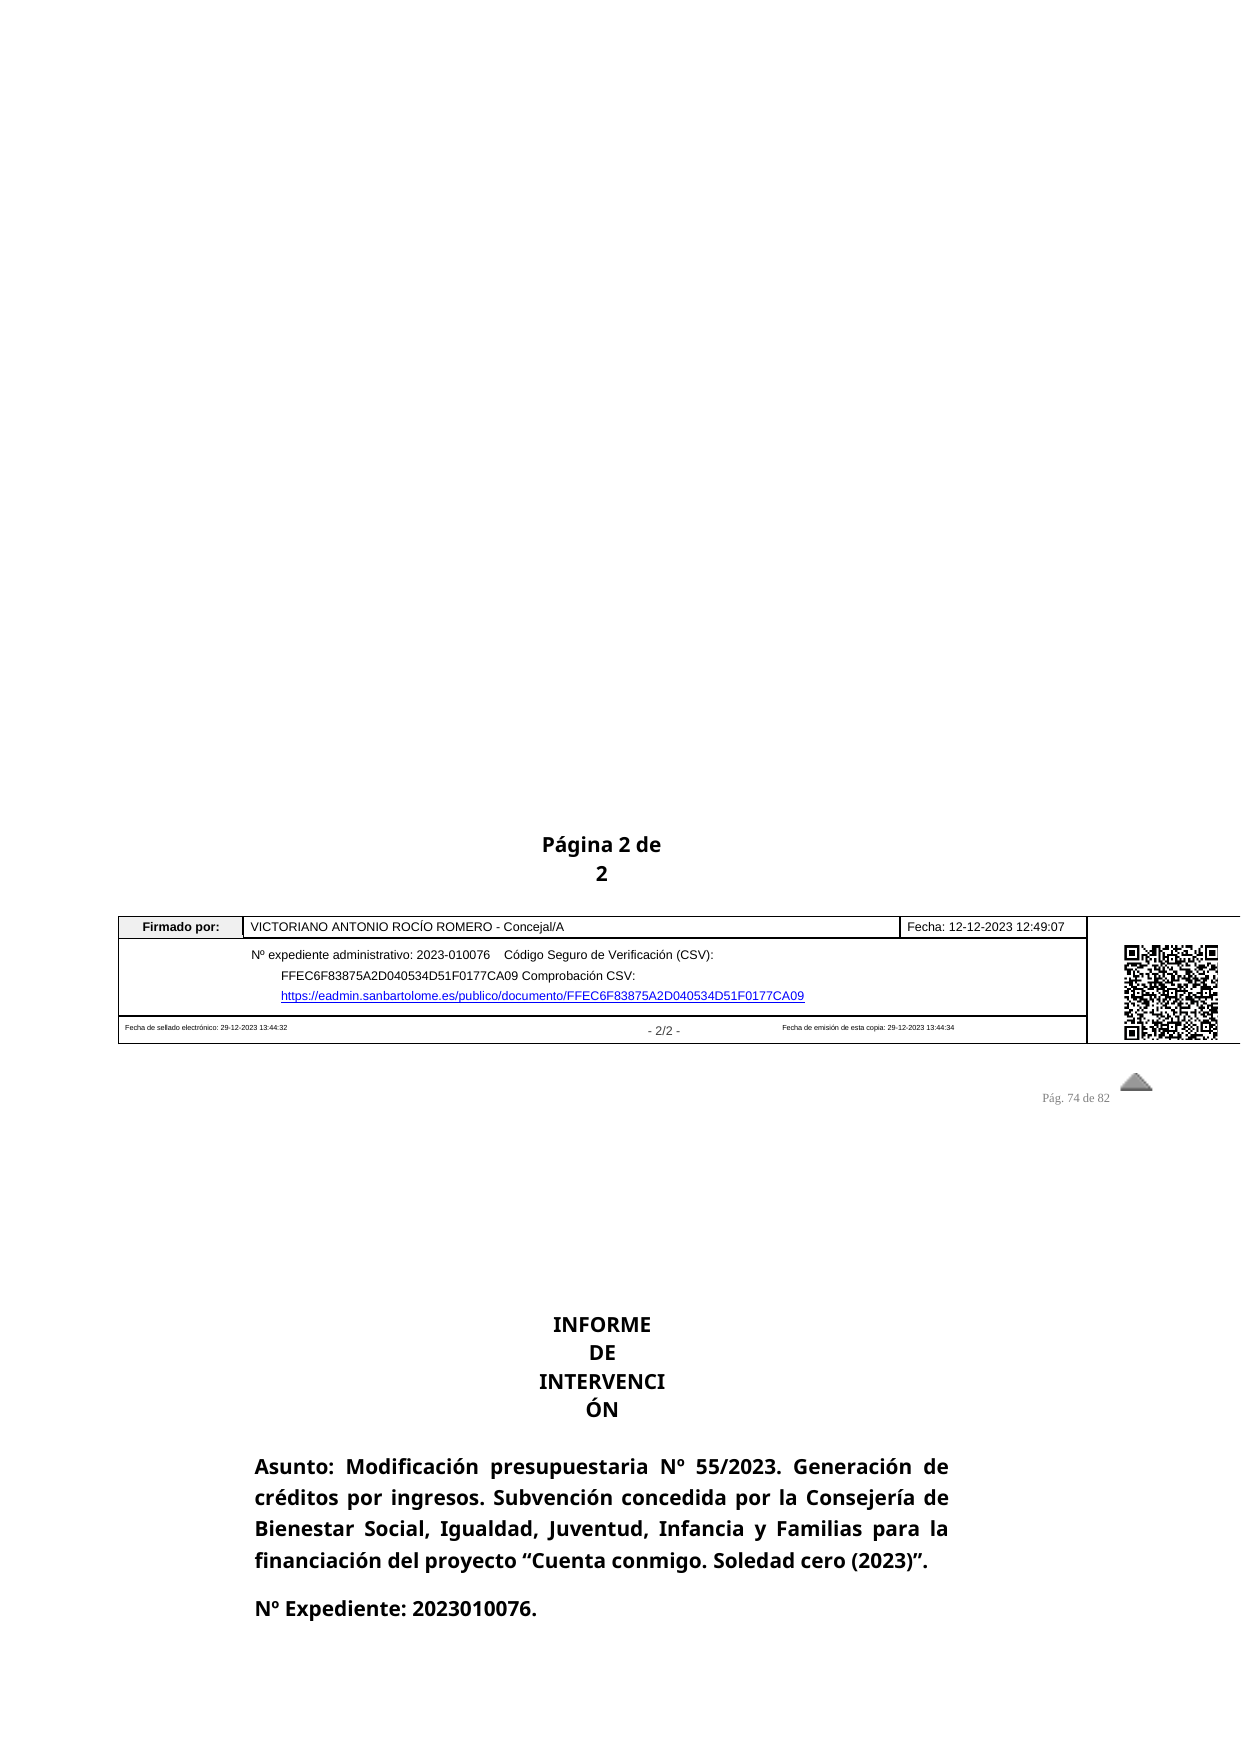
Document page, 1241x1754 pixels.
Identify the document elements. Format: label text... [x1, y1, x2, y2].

text INFORME DE INTERVENCIÓN [537, 1310, 667, 1424]
table_cell Fecha de sellado electrónico: 29-12-2023 13:44:32 - 2/2 - Fecha de emisión de esta copia: 29-12-2023 13:44:34 [119, 1017, 1086, 1043]
table_header VICTORIANO ANTONIO ROCÍO ROMERO - Concejal/A [244, 917, 899, 937]
table_cell Nº expediente administrativo: 2023-010076 Código Seguro de Verificación (CSV): FFEC6F83875A2D040534D51F0177CA09 Comprobación CSV: https://eadmin.sanbartolome.es/publico/documento/FFEC6F83875A2D040534D51F0177CA09 [119, 939, 1086, 1015]
text Página 2 de 2 [536, 831, 667, 887]
text Pág. 74 de 82 [118, 1091, 1110, 1106]
text Asunto: Modificación presupuestaria Nº 55/2023. Generación de créditos por ingresos. Subvención concedida por la Consejería de Bienestar Social, Igualdad, Juventud, Infancia y Familias para la financiación del proyecto “Cuenta conmigo. Soledad cero (2023)”. [254, 1452, 949, 1574]
table_header Firmado por: [119, 917, 242, 935]
table_header [1088, 917, 1240, 1043]
text Nº Expediente: 2023010076. [254, 1594, 1122, 1622]
table_header Fecha: 12-12-2023 12:49:07 [901, 917, 1086, 937]
